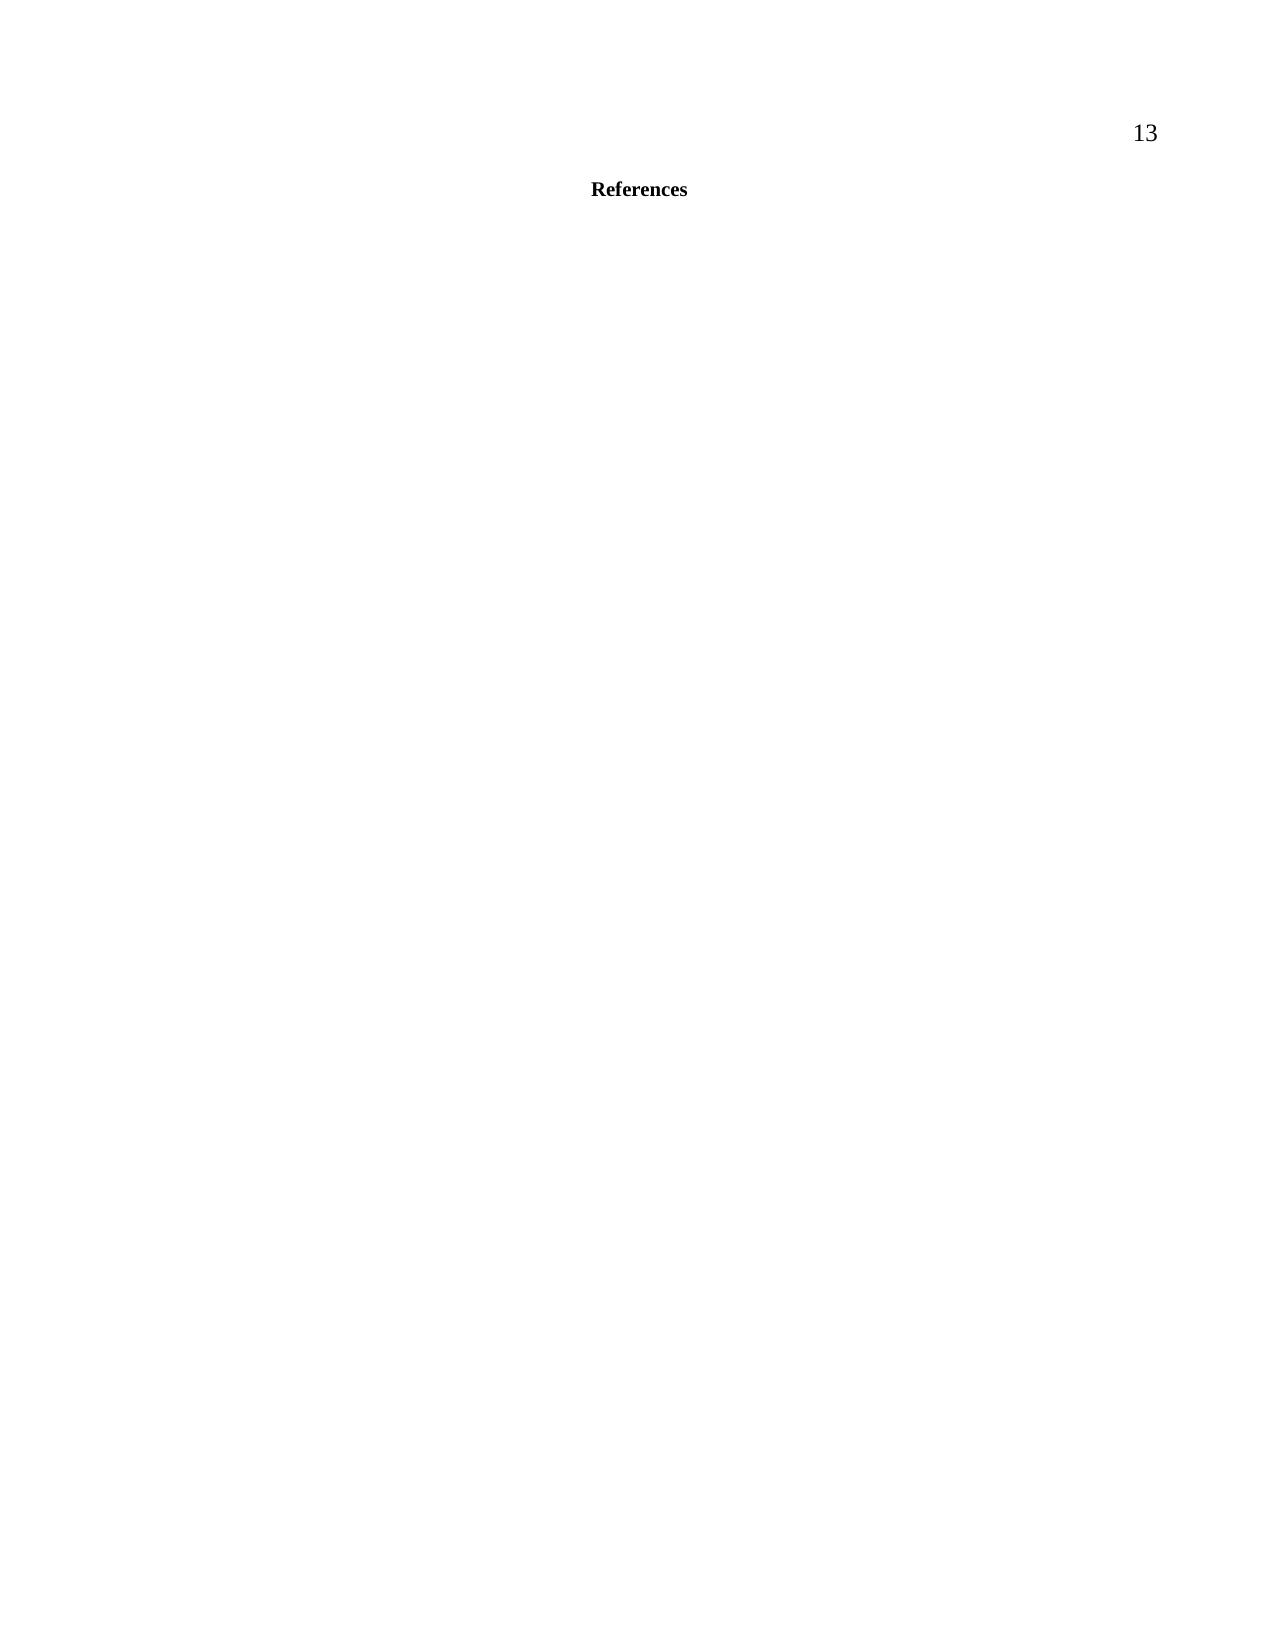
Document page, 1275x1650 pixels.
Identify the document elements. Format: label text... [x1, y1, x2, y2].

text References [121, 177, 1158, 201]
